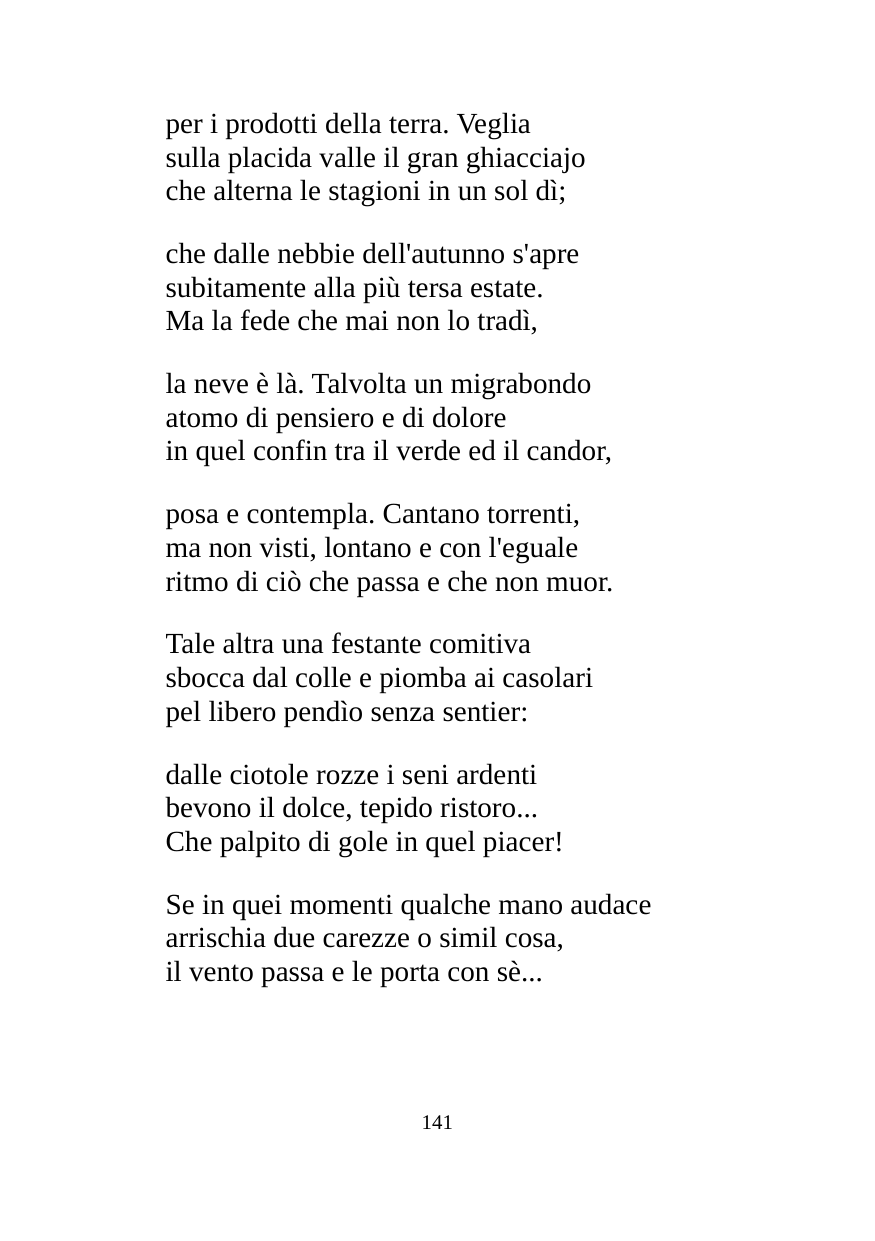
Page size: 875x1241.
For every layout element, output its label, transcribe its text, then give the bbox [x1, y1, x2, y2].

text Tale altra una festante comitiva sbocca dal colle e piomba ai casolari pel libero pendìo senza sentier: [165, 627, 768, 727]
text per i prodotti della terra. Veglia sulla placida valle il gran ghiacciajo che alterna le stagioni in un sol dì; [165, 106, 768, 207]
text la neve è là. Talvolta un migrabondo atomo di pensiero e di dolore in quel confin tra il verde ed il candor, [165, 366, 768, 467]
text posa e contempla. Cantano torrenti, ma non visti, lontano e con l'eguale ritmo di ciò che passa e che non muor. [165, 497, 768, 597]
text dalle ciotole rozze i seni ardenti bevono il dolce, tepido ristoro... Che palpito di gole in quel piacer! [165, 757, 768, 857]
text Se in quei momenti qualche mano audace arrischia due carezze o simil cosa, il vento passa e le porta con sè... [165, 887, 768, 987]
text che dalle nebbie dell'autunno s'apre subitamente alla più tersa estate. Ma la fede che mai non lo tradì, [165, 236, 768, 337]
